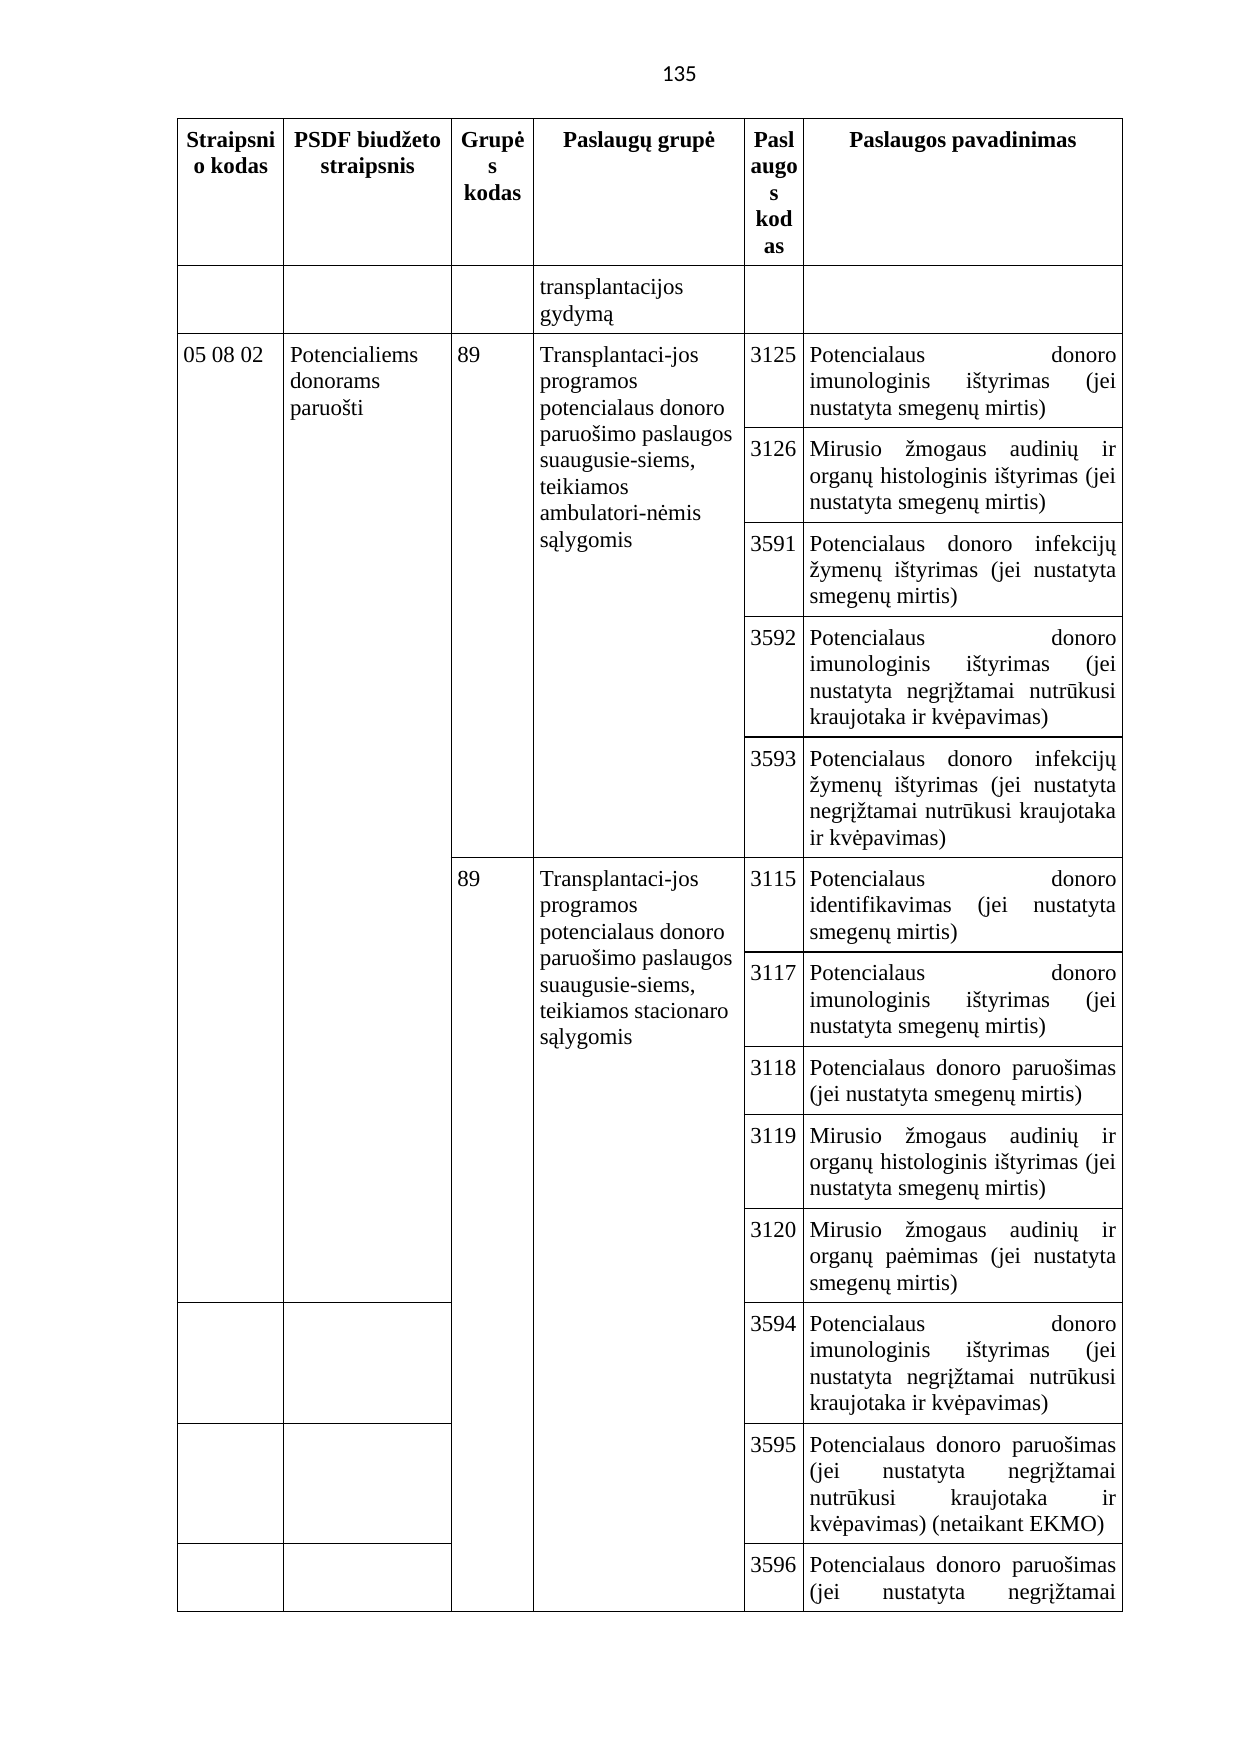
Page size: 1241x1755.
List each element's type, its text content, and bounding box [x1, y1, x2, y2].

table_cell Potencialaus donoro imunologinis ištyrimas (jei nustatyta smegenų mirtis) [804, 334, 1122, 427]
table_header Paslaugos kodas [745, 119, 803, 265]
table_cell [178, 266, 283, 333]
table_cell Potencialaus donoro paruošimas (jei nustatyta smegenų mirtis) [804, 1047, 1122, 1113]
table_cell 3596 [745, 1544, 803, 1611]
table_cell Potencialaus donoro imunologinis ištyrimas (jei nustatyta smegenų mirtis) [804, 953, 1122, 1046]
table_cell [452, 266, 533, 333]
table_cell [284, 1303, 451, 1423]
table_cell 3595 [745, 1424, 803, 1543]
table_cell [178, 1303, 283, 1423]
table_cell 3125 [745, 334, 803, 427]
table_header PSDF biudžeto straipsnis [284, 119, 451, 265]
table_cell [178, 1424, 283, 1543]
table_header Straipsnio kodas [178, 119, 283, 265]
table_cell 05 08 02 [178, 334, 283, 1302]
table_cell 3594 [745, 1303, 803, 1423]
table_cell [284, 1544, 451, 1611]
table_header Paslaugos pavadinimas [804, 119, 1122, 265]
table_cell Mirusio žmogaus audinių ir organų histologinis ištyrimas (jei nustatyta smegenų mirtis) [804, 1115, 1122, 1208]
table_cell Potencialaus donoro imunologinis ištyrimas (jei nustatyta negrįžtamai nutrūkusi kraujotaka ir kvėpavimas) [804, 1303, 1122, 1423]
table_cell 3115 [745, 858, 803, 951]
table_cell Potencialaus donoro paruošimas (jei nustatyta negrįžtamai [804, 1544, 1122, 1611]
table_cell 3591 [745, 523, 803, 616]
table_cell 3593 [745, 738, 803, 857]
table_cell [804, 266, 1122, 333]
table_cell 3592 [745, 617, 803, 736]
table_cell Potencialiems donorams paruošti [284, 334, 451, 1302]
table_cell 3126 [745, 428, 803, 522]
table_cell 89 [452, 858, 533, 1611]
table_cell 89 [452, 334, 533, 857]
table_cell Potencialaus donoro infekcijų žymenų ištyrimas (jei nustatyta negrįžtamai nutrūkusi kraujotaka ir kvėpavimas) [804, 738, 1122, 857]
table_cell Mirusio žmogaus audinių ir organų paėmimas (jei nustatyta smegenų mirtis) [804, 1209, 1122, 1302]
table_cell Transplantaci-jos programos potencialaus donoro paruošimo paslaugos suaugusie-siems, teikiamos ambulatori-nėmis sąlygomis [534, 334, 744, 857]
table_cell [745, 266, 803, 333]
table_cell 3117 [745, 953, 803, 1046]
table_cell Mirusio žmogaus audinių ir organų histologinis ištyrimas (jei nustatyta smegenų mirtis) [804, 428, 1122, 522]
table_cell [178, 1544, 283, 1611]
table_cell [284, 1424, 451, 1543]
table_cell 3118 [745, 1047, 803, 1113]
table_header Paslaugų grupė [534, 119, 744, 265]
table_cell 3120 [745, 1209, 803, 1302]
table_cell Transplantaci-jos programos potencialaus donoro paruošimo paslaugos suaugusie-siems, teikiamos stacionaro sąlygomis [534, 858, 744, 1611]
table_cell 3119 [745, 1115, 803, 1208]
table_cell transplantacijos gydymą [534, 266, 744, 333]
table_header Grupės kodas [452, 119, 533, 265]
table_cell [284, 266, 451, 333]
table_cell Potencialaus donoro infekcijų žymenų ištyrimas (jei nustatyta smegenų mirtis) [804, 523, 1122, 616]
table_cell Potencialaus donoro identifikavimas (jei nustatyta smegenų mirtis) [804, 858, 1122, 951]
table_cell Potencialaus donoro imunologinis ištyrimas (jei nustatyta negrįžtamai nutrūkusi kraujotaka ir kvėpavimas) [804, 617, 1122, 736]
table_cell Potencialaus donoro paruošimas (jei nustatyta negrįžtamai nutrūkusi kraujotaka ir kvėpavimas) (netaikant EKMO) [804, 1424, 1122, 1543]
